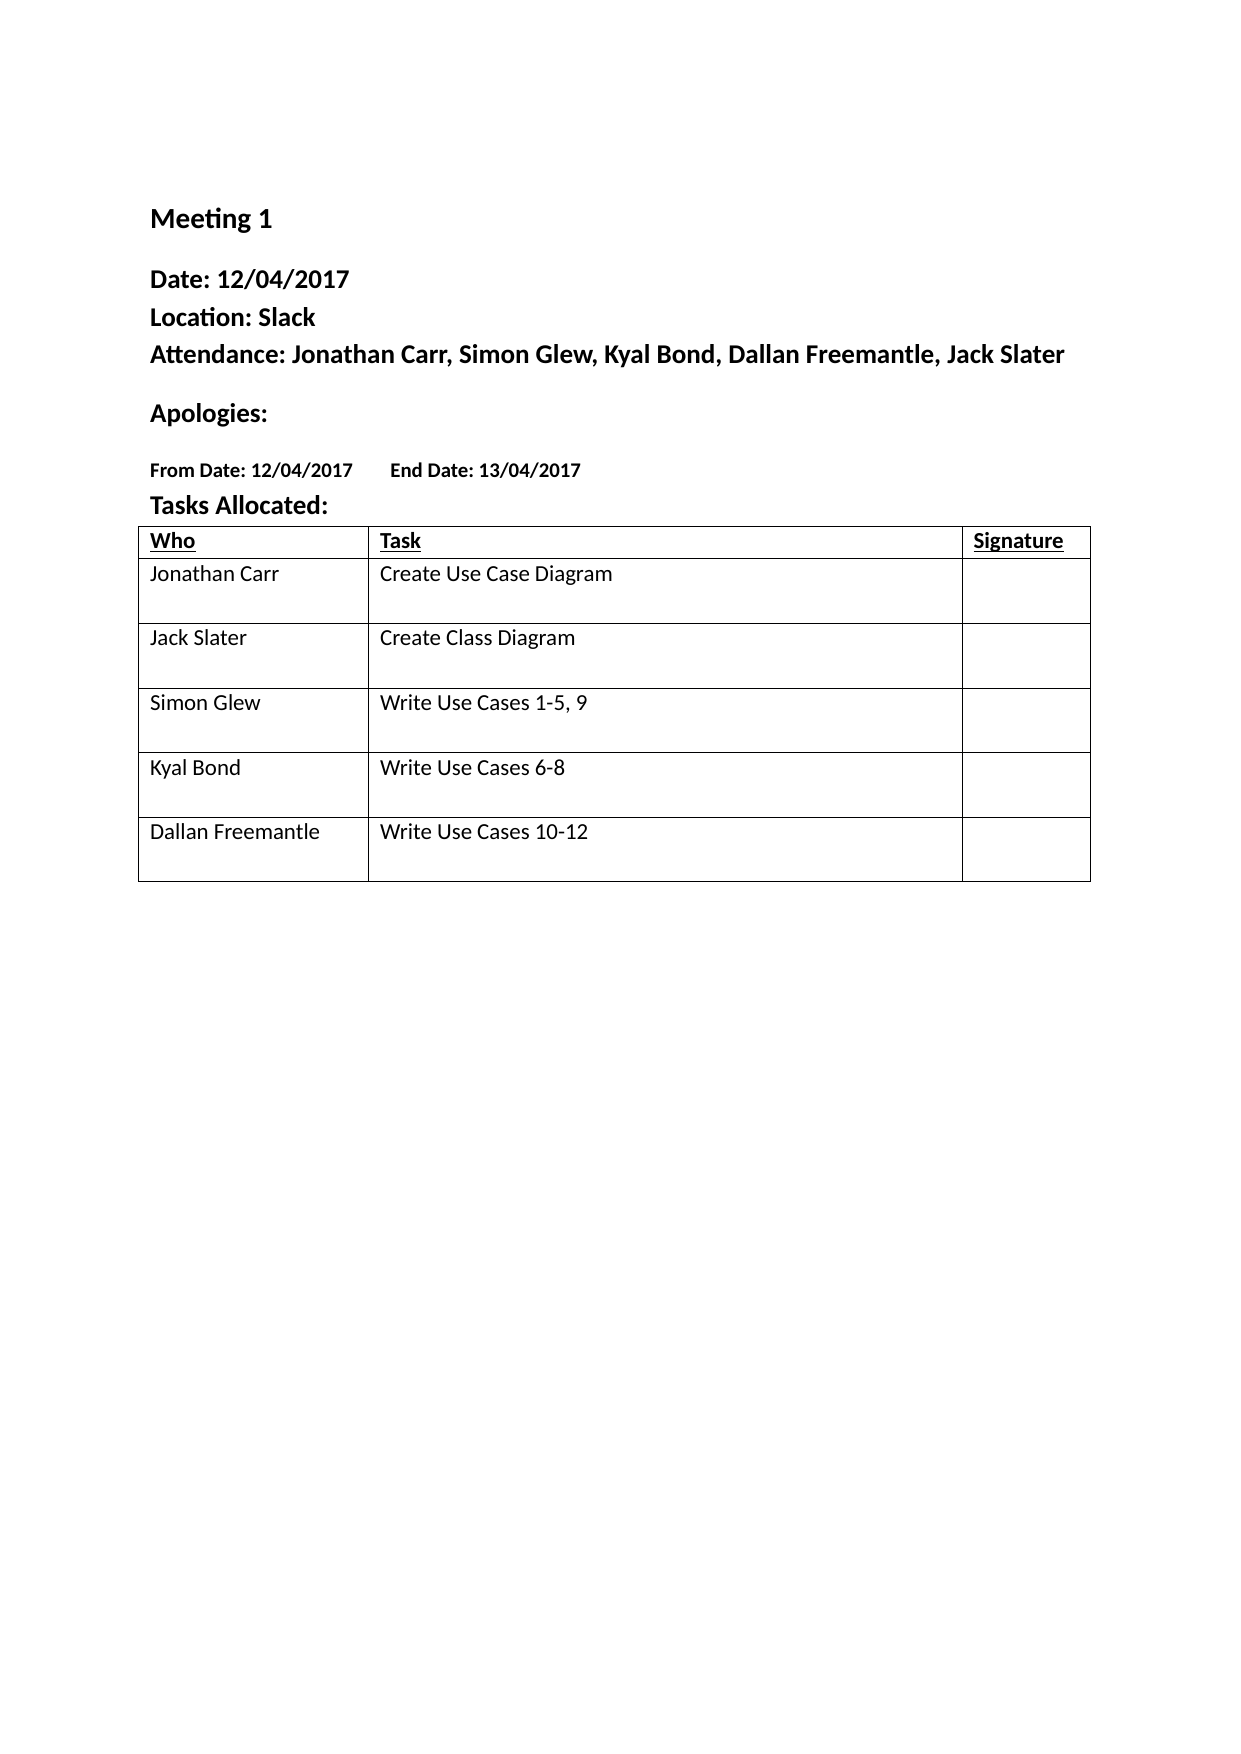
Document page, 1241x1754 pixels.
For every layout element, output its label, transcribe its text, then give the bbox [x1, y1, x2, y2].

table_header Task [369, 527, 962, 558]
table_cell [963, 624, 1090, 687]
table_cell Simon Glew [139, 689, 368, 752]
table_header Signature [963, 527, 1090, 558]
subtitle From Date: 12/04/2017 End Date: 13/04/2017 Tasks Allocated: [150, 455, 1090, 521]
subtitle Meeting 1 [150, 200, 1090, 236]
table_cell [963, 818, 1090, 881]
table_cell Create Class Diagram [369, 624, 962, 687]
table_cell Jonathan Carr [139, 559, 368, 623]
table_cell Create Use Case Diagram [369, 559, 962, 623]
table_cell Write Use Cases 6-8 [369, 753, 962, 817]
table_cell Write Use Cases 1-5, 9 [369, 689, 962, 752]
table_cell [963, 753, 1090, 817]
table_cell Jack Slater [139, 624, 368, 687]
table_cell [963, 559, 1090, 623]
table_cell Write Use Cases 10-12 [369, 818, 962, 881]
table_cell Kyal Bond [139, 753, 368, 817]
table_cell [963, 689, 1090, 752]
table_header Who [139, 527, 368, 558]
table_cell Dallan Freemantle [139, 818, 368, 881]
subtitle Date: 12/04/2017 Location: Slack Attendance: Jonathan Carr, Simon Glew, Kyal Bond, Dallan Freemantle, Jack Slater [150, 262, 1090, 371]
subtitle Apologies: [150, 396, 1090, 429]
